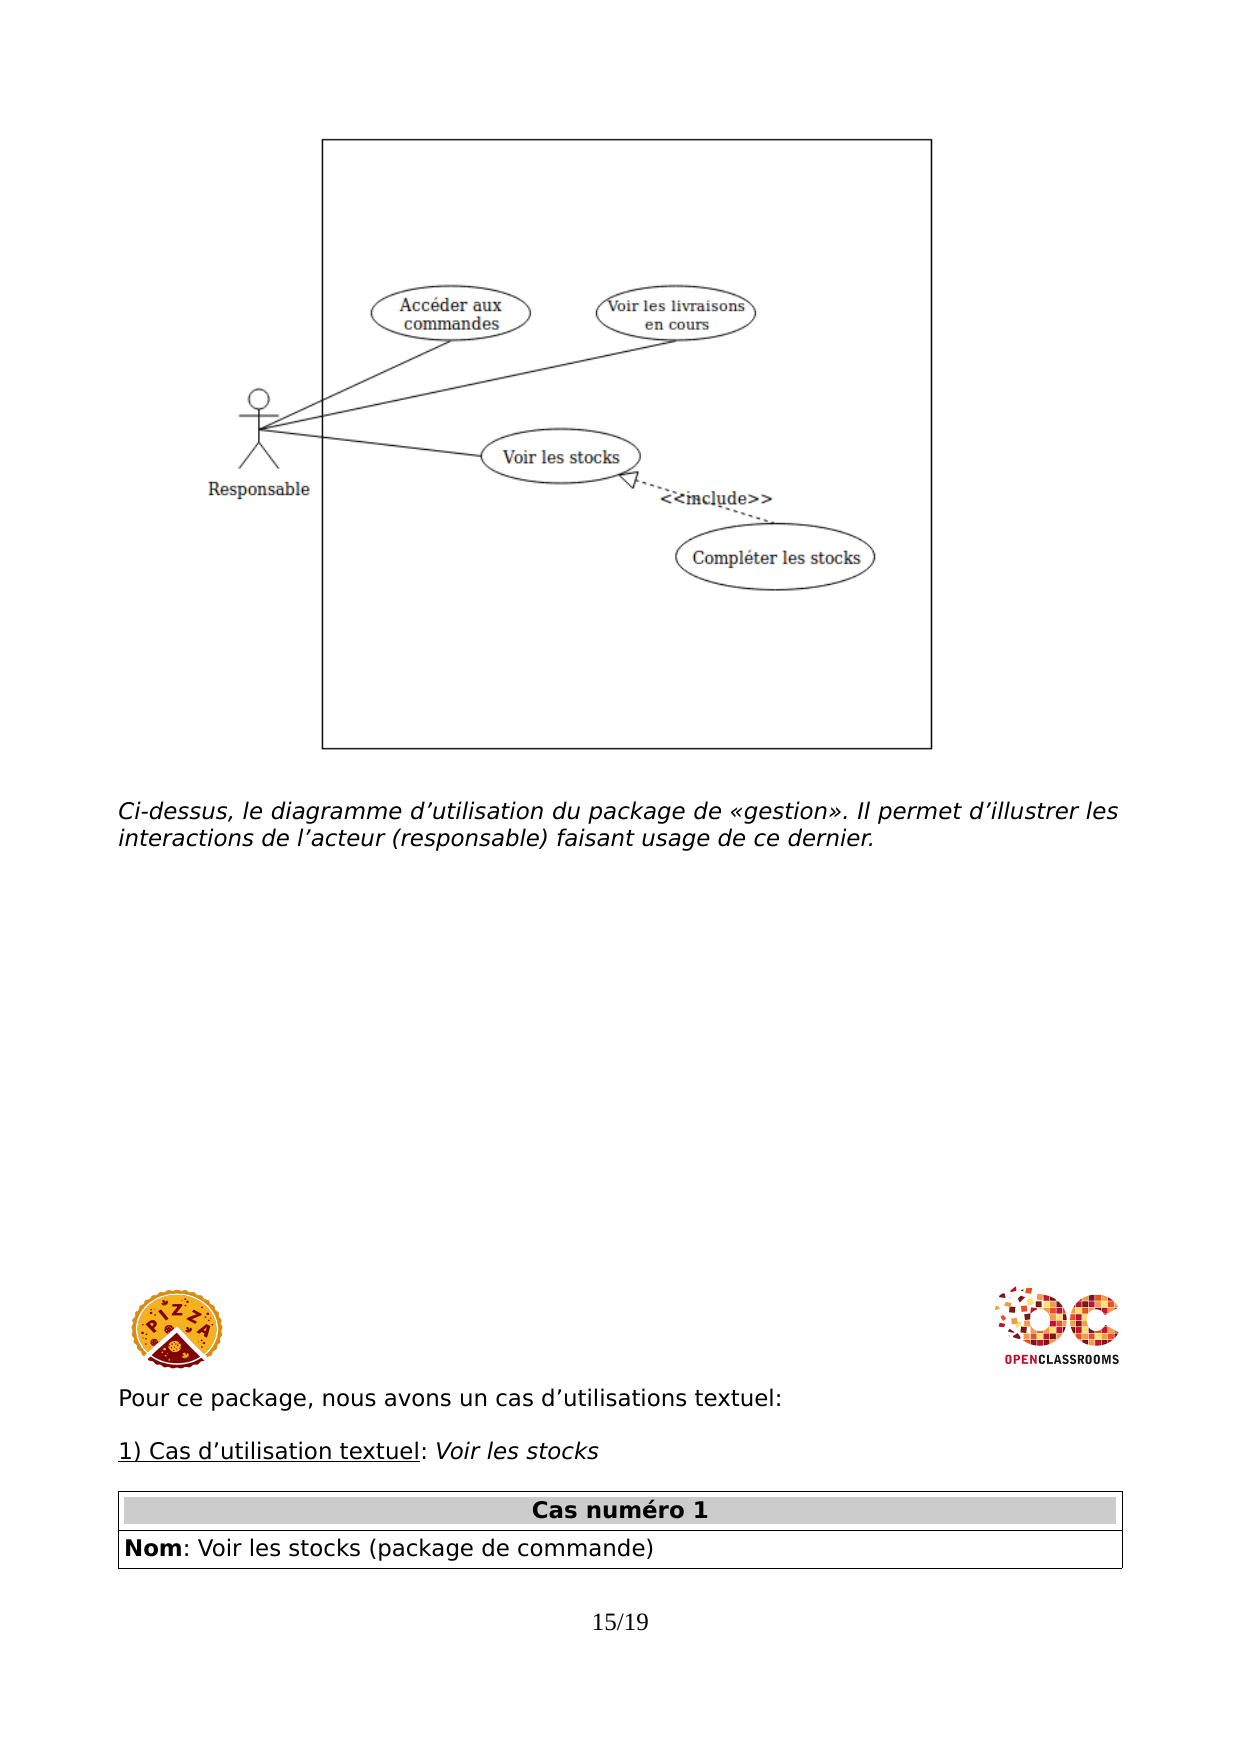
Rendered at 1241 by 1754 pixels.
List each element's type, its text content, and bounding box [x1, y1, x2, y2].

picture [122, 1281, 232, 1377]
text Pour ce package, nous avons un cas d’utilisations textuel: [118, 1385, 1122, 1411]
table_header Cas numéro 1 [119, 1492, 1122, 1530]
table_cell Nom: Voir les stocks (package de commande) [119, 1531, 1122, 1568]
text Ci-dessus, le diagramme d’utilisation du package de «gestion». Il permet d’illustrer les interactions de l’acteur (responsable) faisant usage de ce dernier. [118, 798, 1122, 851]
picture [171, 118, 1069, 772]
text 1) Cas d’utilisation textuel: Voir les stocks [118, 1438, 1122, 1465]
picture [990, 1278, 1123, 1372]
